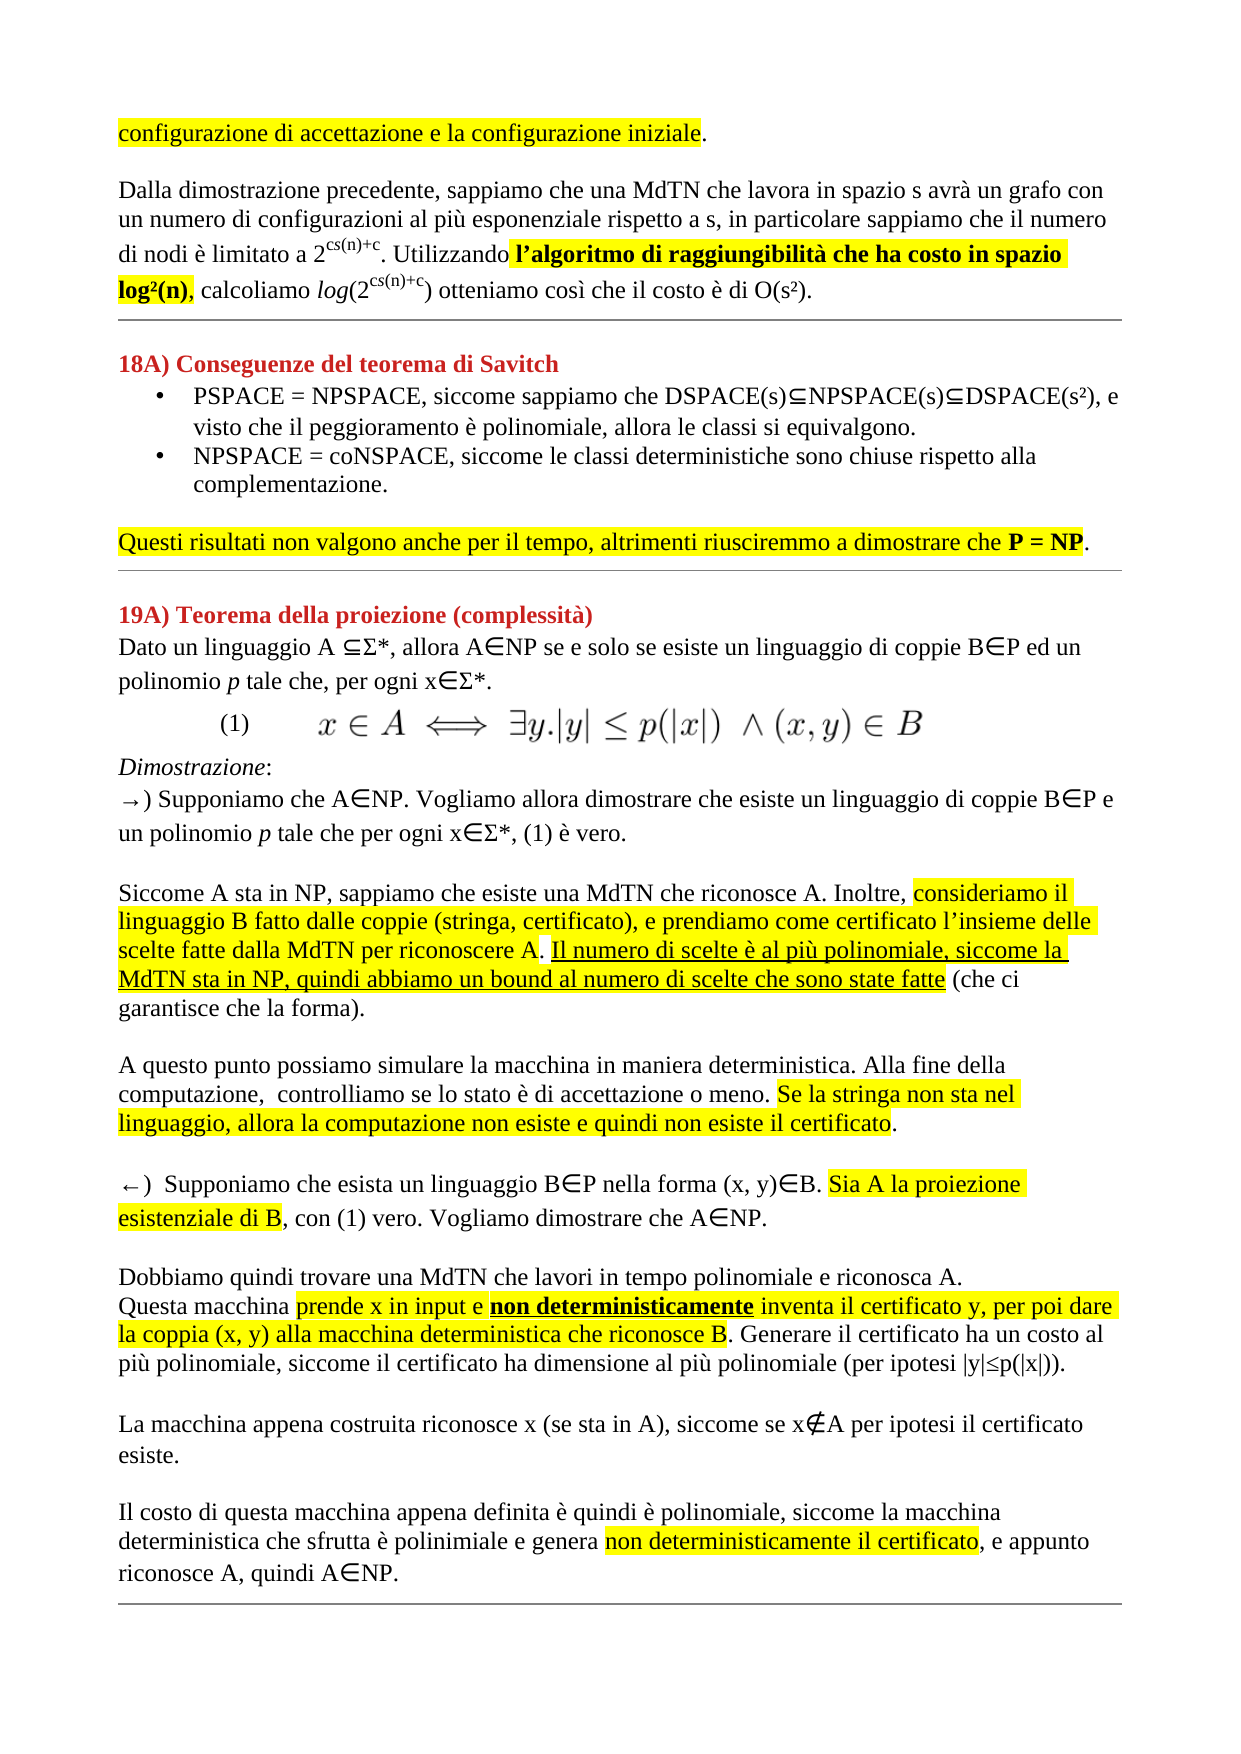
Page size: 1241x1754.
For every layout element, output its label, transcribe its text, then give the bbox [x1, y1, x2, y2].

text Dobbiamo quindi trovare una MdTN che lavori in tempo polinomiale e riconosca A. [118, 1262, 1122, 1291]
text La macchina appena costruita riconosce x (se sta in A), siccome se x∉A per ipotesi il certificato esiste. [118, 1406, 1122, 1469]
text Dato un linguaggio A ⊆Σ*, allora A∈NP se e solo se esiste un linguaggio di coppie B∈P ed un polinomio p tale che, per ogni x∈Σ*. [118, 629, 1122, 697]
text Dimostrazione: [118, 697, 1122, 781]
text configurazione di accettazione e la configurazione iniziale. [118, 118, 1122, 147]
text →) Supponiamo che A∈NP. Vogliamo allora dimostrare che esiste un linguaggio di coppie B∈P e un polinomio p tale che per ogni x∈Σ*, (1) è vero. [118, 781, 1122, 849]
text A questo punto possiamo simulare la macchina in maniera deterministica. Alla fine della computazione, controlliamo se lo stato è di accettazione o meno. Se la stringa non sta nel linguaggio, allora la computazione non esiste e quindi non esiste il certificato. [118, 1050, 1122, 1136]
text 18A) Conseguenze del teorema di Savitch [118, 349, 1122, 378]
list NPSPACE = coNSPACE, siccome le classi deterministiche sono chiuse rispetto alla complementazione. [156, 441, 1122, 498]
text Questa macchina prende x in input e non deterministicamente inventa il certificato y, per poi dare la coppia (x, y) alla macchina deterministica che riconosce B. Generare il certificato ha un costo al più polinomiale, siccome il certificato ha dimensione al più polinomiale (per ipotesi |y|≤p(|x|)). [118, 1291, 1122, 1377]
text Dalla dimostrazione precedente, sappiamo che una MdTN che lavora in spazio s avrà un grafo con un numero di configurazioni al più esponenziale rispetto a s, in particolare sappiamo che il numero di nodi è limitato a 2cs(n)+c. Utilizzando l’algoritmo di raggiungibilità che ha costo in spazio log²(n), calcoliamo log(2cs(n)+c) otteniamo così che il costo è di O(s²). [118, 176, 1122, 305]
text Questi risultati non valgono anche per il tempo, altrimenti riusciremmo a dimostrare che P = NP. [118, 527, 1122, 556]
list PSPACE = NPSPACE, siccome sappiamo che DSPACE(s)⊆NPSPACE(s)⊆DSPACE(s²), e visto che il peggioramento è polinomiale, allora le classi si equivalgono. [156, 378, 1122, 441]
text 19A) Teorema della proiezione (complessità) [118, 600, 1122, 629]
text ←) Supponiamo che esista un linguaggio B∈P nella forma (x, y)∈B. Sia A la proiezione esistenziale di B, con (1) vero. Vogliamo dimostrare che A∈NP. [118, 1165, 1122, 1233]
text Il costo di questa macchina appena definita è quindi è polinomiale, siccome la macchina deterministica che sfrutta è polinimiale e genera non deterministicamente il certificato, e appunto riconosce A, quindi A∈NP. [118, 1497, 1122, 1589]
text Siccome A sta in NP, sappiamo che esiste una MdTN che riconosce A. Inoltre, consideriamo il linguaggio B fatto dalle coppie (stringa, certificato), e prendiamo come certificato l’insieme delle scelte fatte dalla MdTN per riconoscere A. Il numero di scelte è al più polinomiale, siccome la MdTN sta in NP, quindi abbiamo un bound al numero di scelte che sono state fatte (che ci garantisce che la forma). [118, 878, 1122, 1021]
picture [310, 697, 930, 752]
